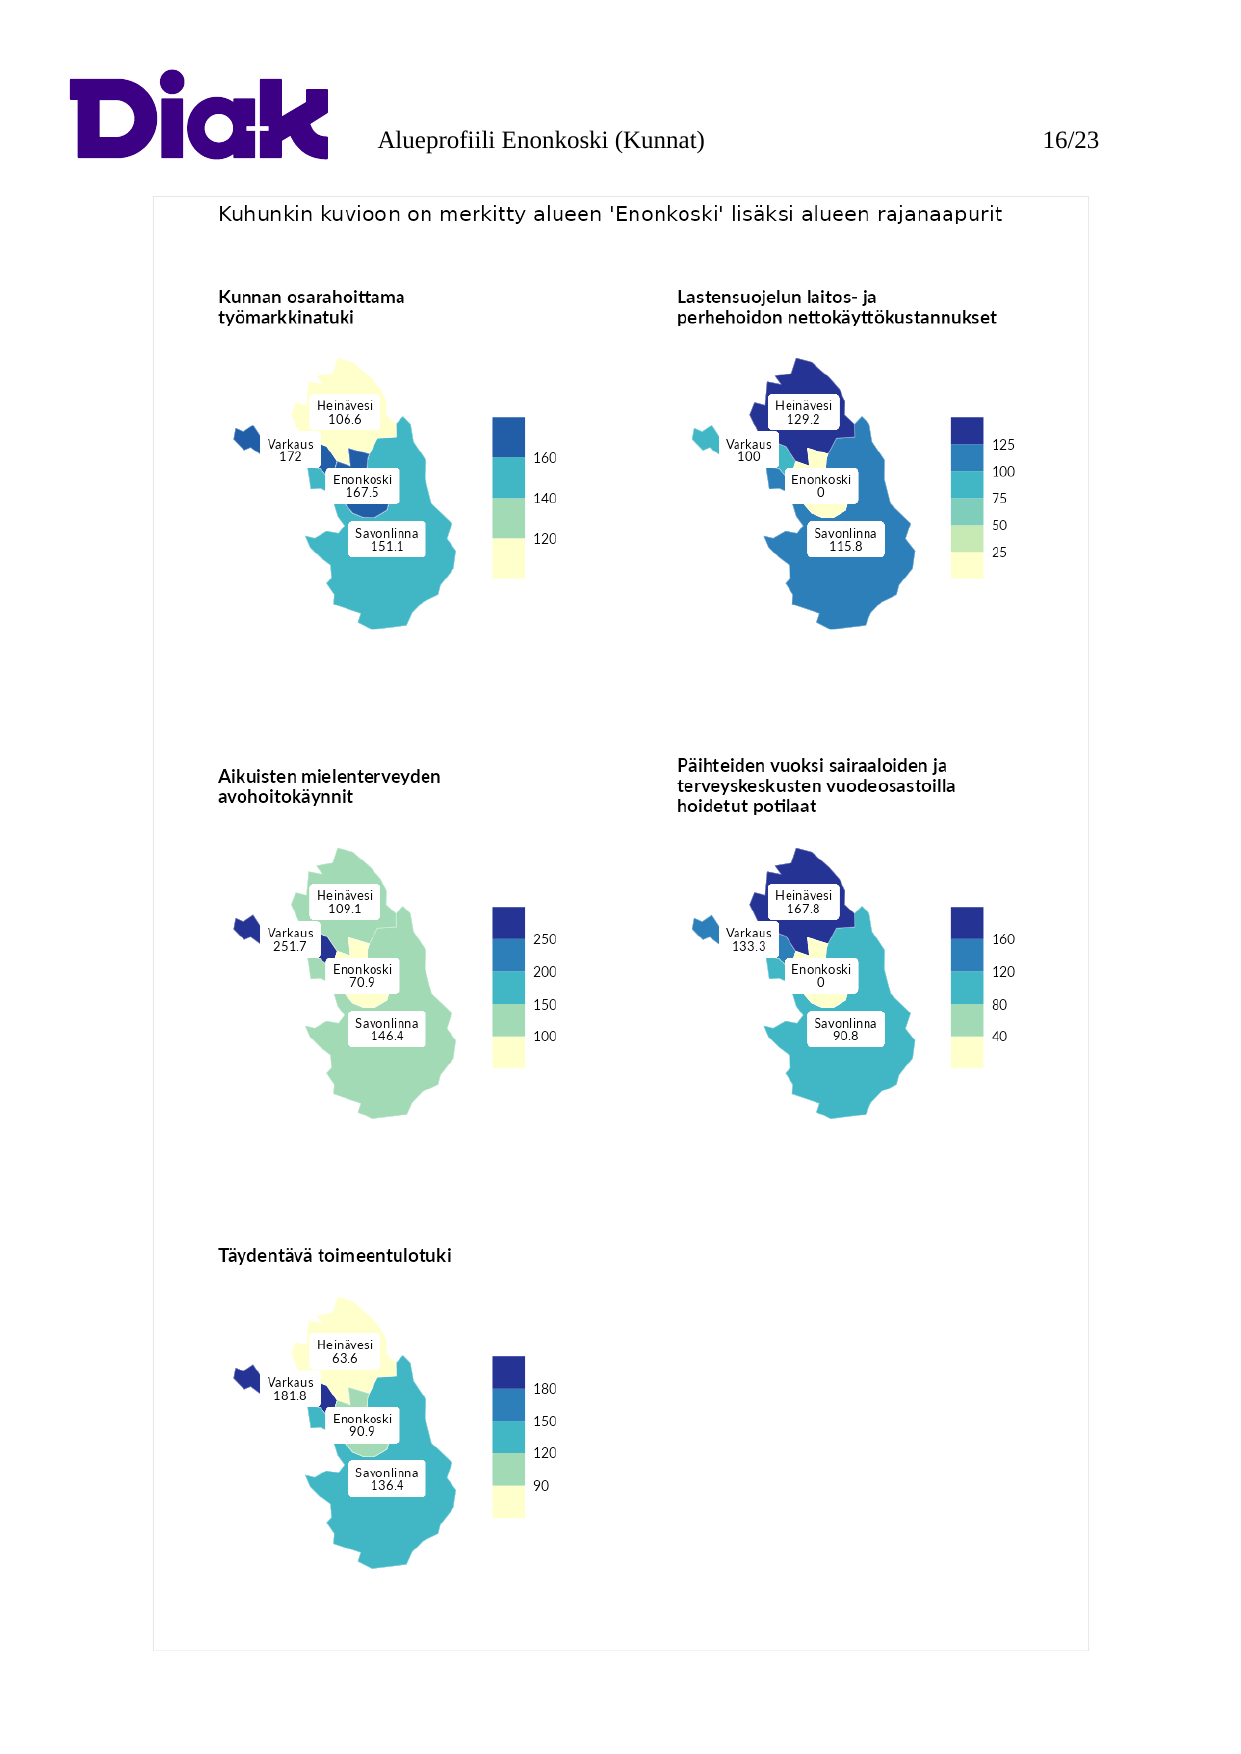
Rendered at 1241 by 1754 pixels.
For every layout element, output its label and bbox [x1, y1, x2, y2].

picture [61, 196, 1179, 1651]
